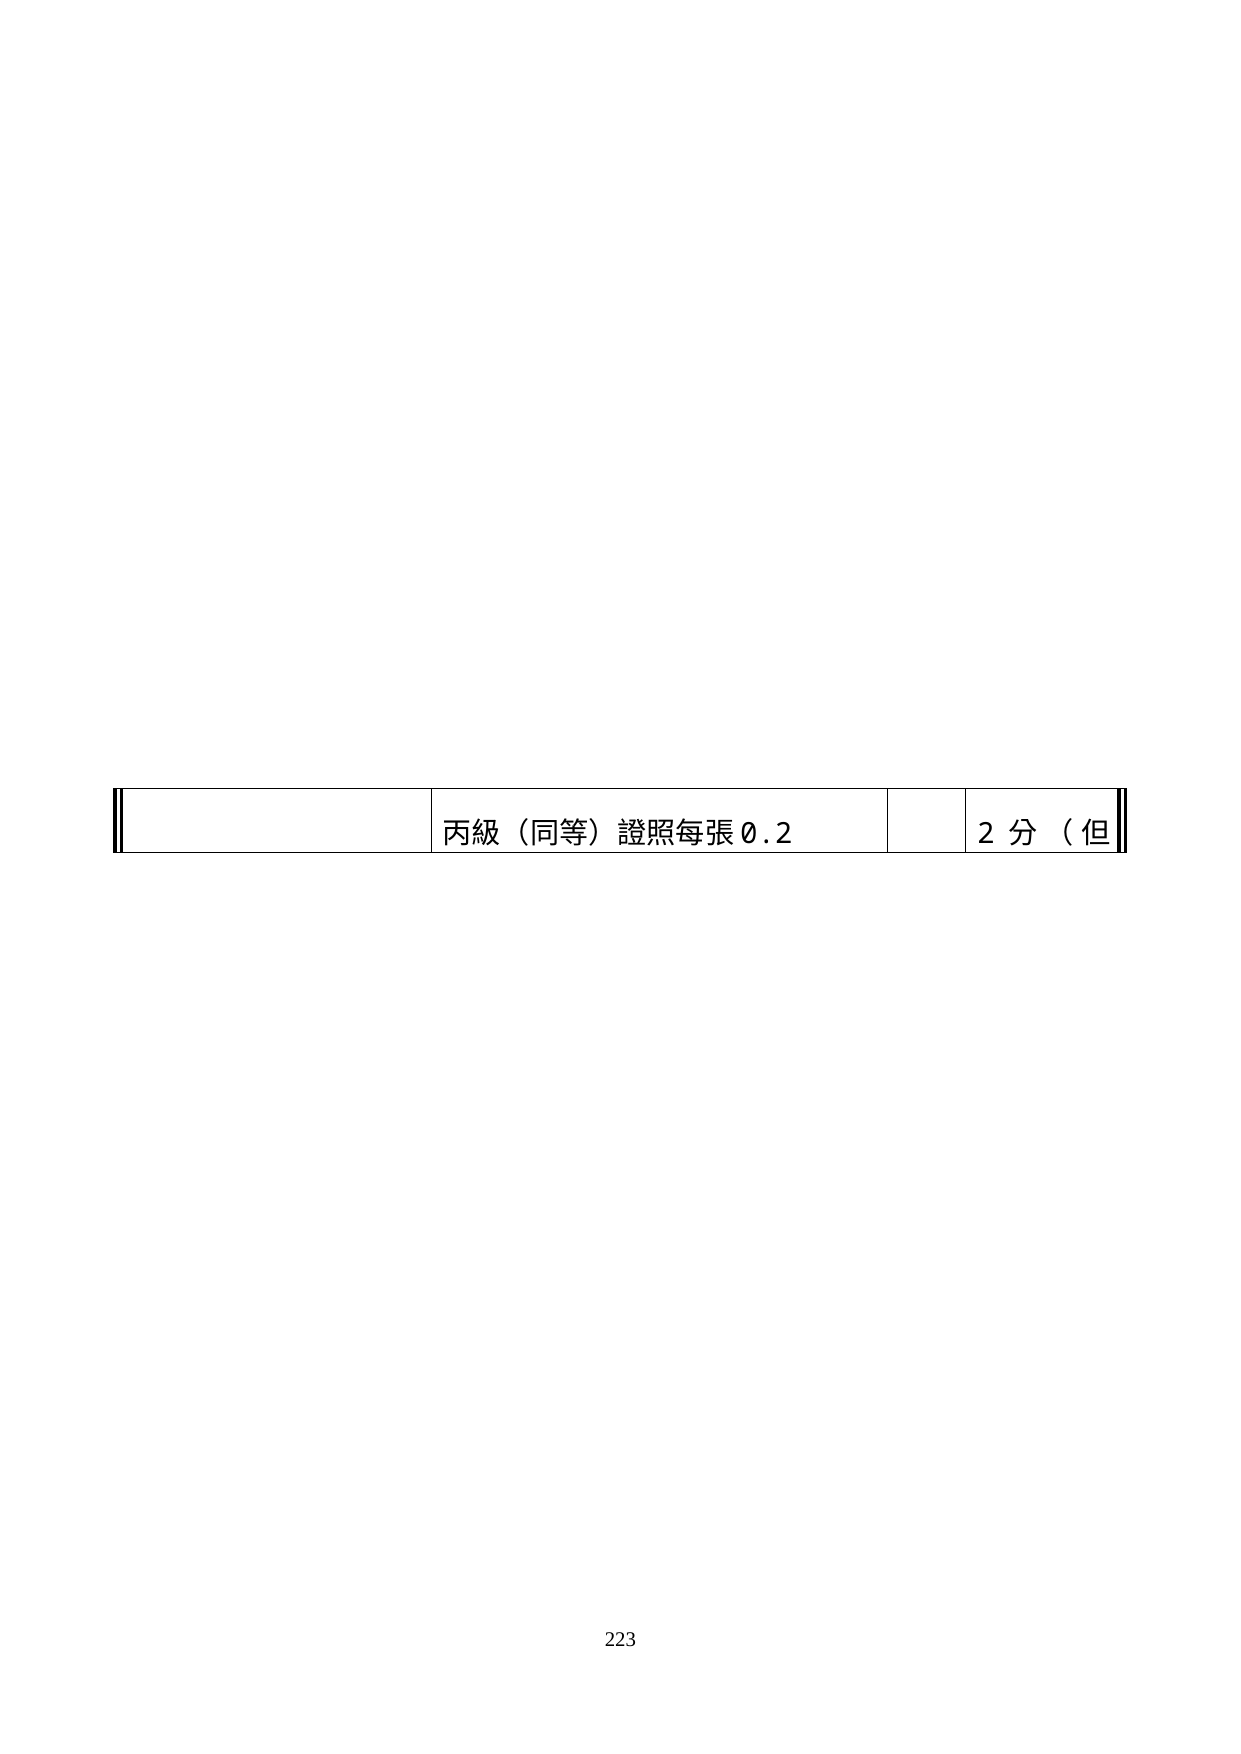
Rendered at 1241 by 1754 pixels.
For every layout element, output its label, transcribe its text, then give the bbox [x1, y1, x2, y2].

table_cell 丙級（同等）證照每張0.2 [432, 789, 887, 852]
table_cell 2分（但 [966, 789, 1117, 852]
table_cell [123, 789, 431, 852]
table_cell [888, 789, 965, 852]
